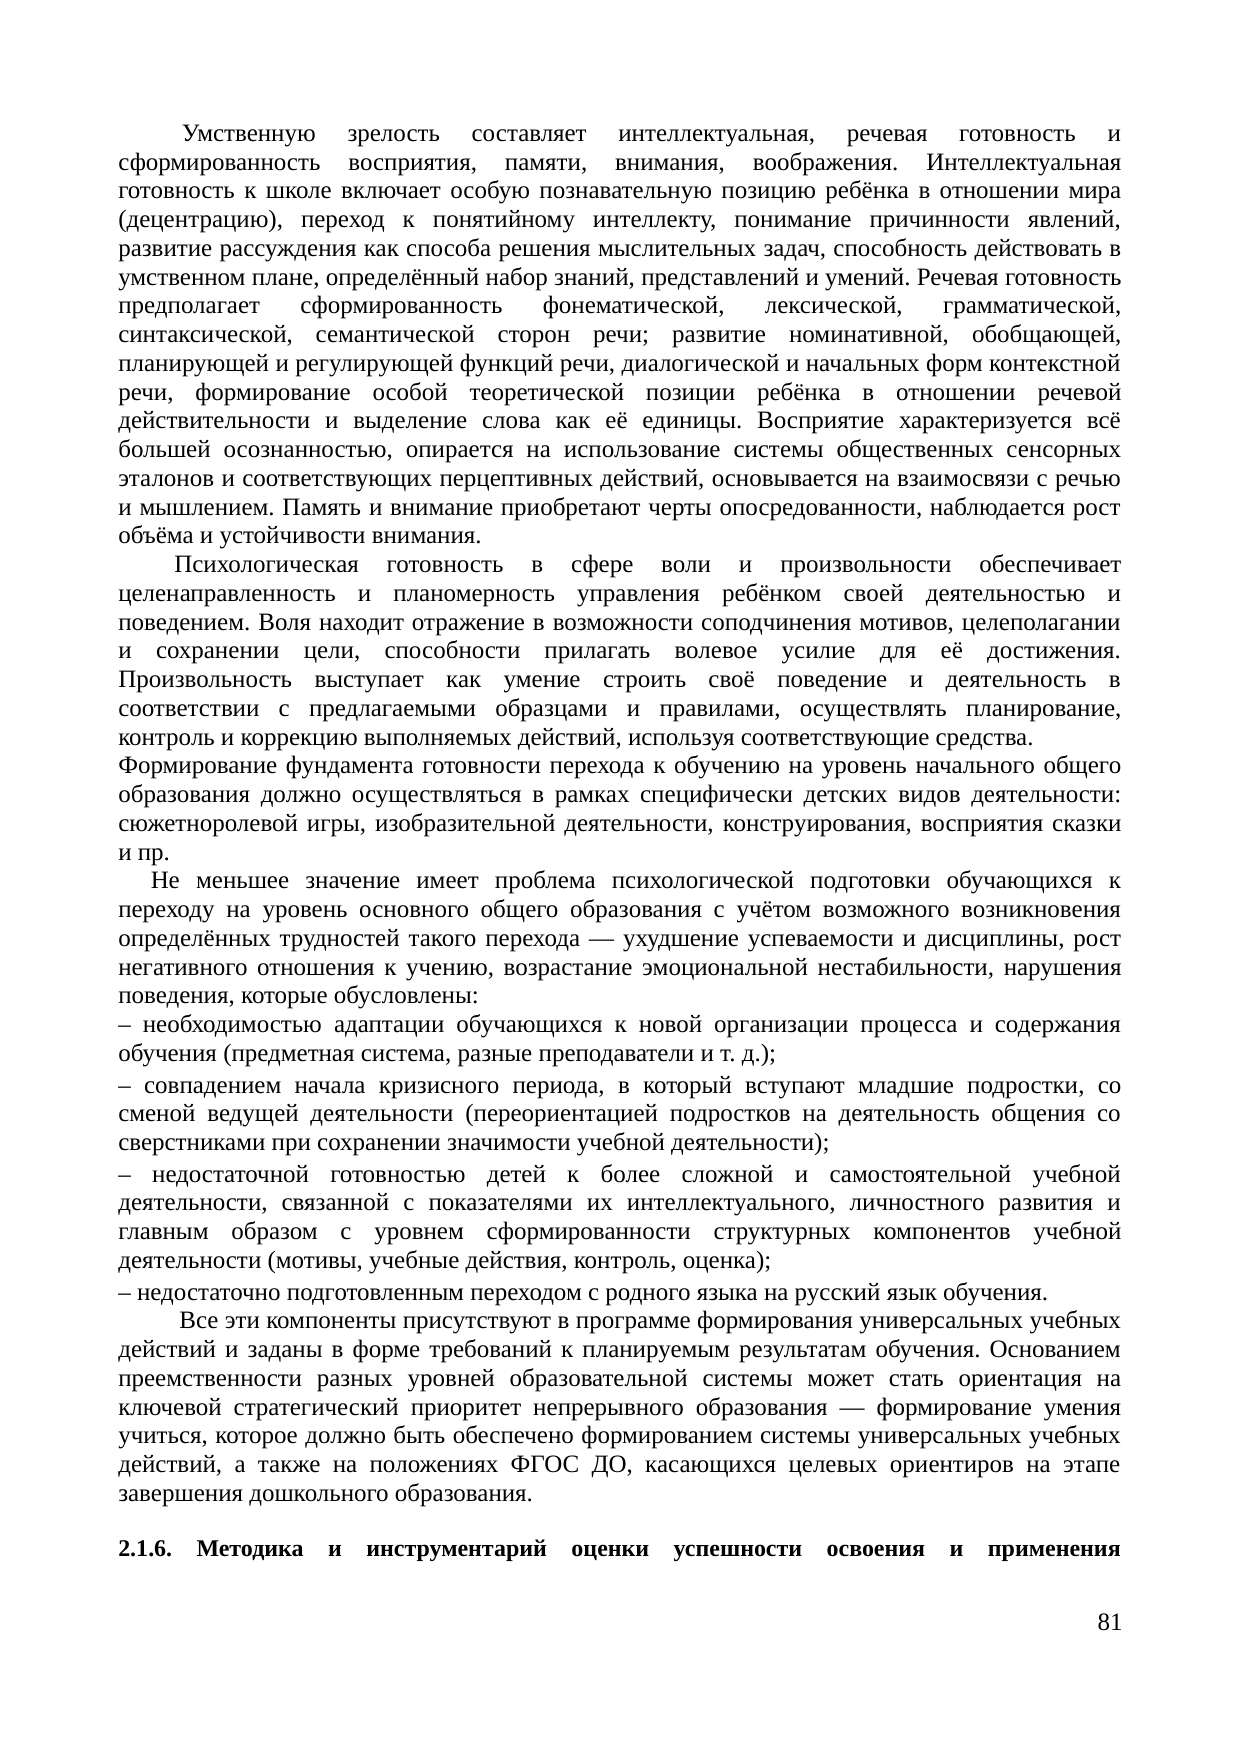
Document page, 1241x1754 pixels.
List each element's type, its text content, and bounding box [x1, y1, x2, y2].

text – необходимостью адаптации обучающихся к новой организации процесса и содержания обучения (предметная система, разные преподаватели и т. д.); [118, 1009, 1122, 1067]
text – недостаточно подготовленным переходом с родного языка на русский язык обучения. [118, 1277, 1122, 1305]
text Психологическая готовность в сфере воли и произвольности обеспечивает целенаправленность и планомерность управления ребёнком своей деятельностью и поведением. Воля находит отражение в возможности соподчинения мотивов, целеполагании и сохранении цели, способности прилагать волевое усилие для её достижения. Произвольность выступает как умение строить своё поведение и деятельность в соответствии с предлагаемыми образцами и правилами, осуществлять планирование, контроль и коррекцию выполняемых действий, используя соответствующие средства. [118, 549, 1122, 751]
text 2.1.6. Методика и инструментарий оценки успешности освоения и применения [118, 1534, 1122, 1562]
text Формирование фундамента готовности перехода к обучению на уровень начального общего образования должно осуществляться в рамках специфически детских видов деятельности: сюжетноролевой игры, изобразительной деятельности, конструирования, восприятия сказки и пр. [118, 751, 1122, 866]
text Не меньшее значение имеет проблема психологической подготовки обучающихся к переходу на уровень основного общего образования с учётом возможного возникновения определённых трудностей такого перехода — ухудшение успеваемости и дисциплины, рост негативного отношения к учению, возрастание эмоциональной нестабильности, нарушения поведения, которые обусловлены: [118, 866, 1122, 1009]
text Все эти компоненты присутствуют в программе формирования универсальных учебных действий и заданы в форме требований к планируемым результатам обучения. Основанием преемственности разных уровней образовательной системы может стать ориентация на ключевой стратегический приоритет непрерывного образования — формирование умения учиться, которое должно быть обеспечено формированием системы универсальных учебных действий, а также на положениях ФГОС ДО, касающихся целевых ориентиров на этапе завершения дошкольного образования. [118, 1305, 1122, 1507]
text – недостаточной готовностью детей к более сложной и самостоятельной учебной деятельности, связанной с показателями их интеллектуального, личностного развития и главным образом с уровнем сформированности структурных компонентов учебной деятельности (мотивы, учебные действия, контроль, оценка); [118, 1159, 1122, 1274]
text – совпадением начала кризисного периода, в который вступают младшие подростки, со сменой ведущей деятельности (переориентацией подростков на деятельность общения со сверстниками при сохранении значимости учебной деятельности); [118, 1070, 1122, 1156]
text Умственную зрелость составляет интеллектуальная, речевая готовность и сформированность восприятия, памяти, внимания, воображения. Интеллектуальная готовность к школе включает особую познавательную позицию ребёнка в отношении мира (децентрацию), переход к понятийному интеллекту, понимание причинности явлений, развитие рассуждения как способа решения мыслительных задач, способность действовать в умственном плане, определённый набор знаний, представлений и умений. Речевая готовность предполагает сформированность фонематической, лексической, грамматической, синтаксической, семантической сторон речи; развитие номинативной, обобщающей, планирующей и регулирующей функций речи, диалогической и начальных форм контекстной речи, формирование особой теоретической позиции ребёнка в отношении речевой действительности и выделение слова как её единицы. Восприятие характеризуется всё большей осознанностью, опирается на использование системы общественных сенсорных эталонов и соответствующих перцептивных действий, основывается на взаимосвязи с речью и мышлением. Память и внимание приобретают черты опосредованности, наблюдается рост объёма и устойчивости внимания. [118, 118, 1122, 549]
